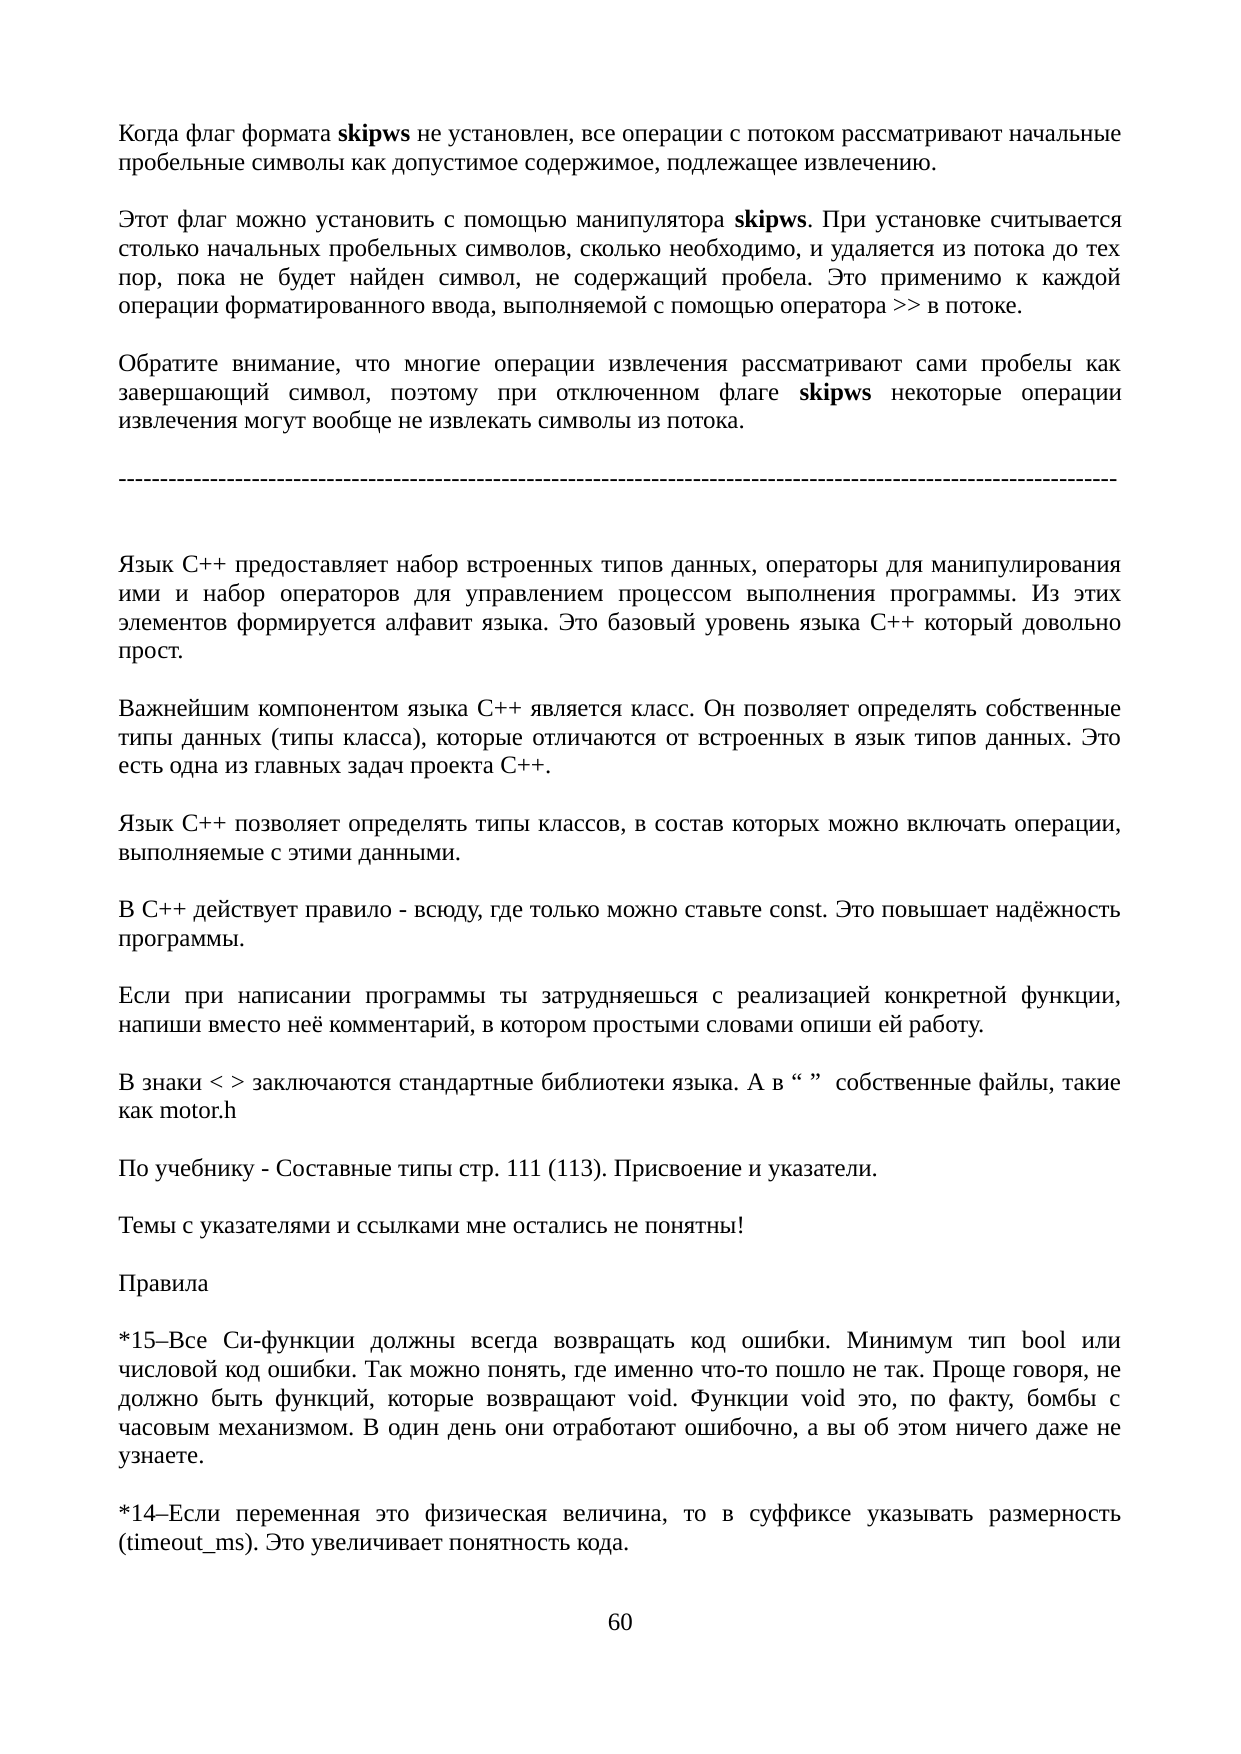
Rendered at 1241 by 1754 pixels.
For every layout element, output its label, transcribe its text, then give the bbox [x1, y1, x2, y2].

text Важнейшим компонентом языка C++ является класс. Он позволяет определять собственные типы данных (типы класса), которые отличаются от встроенных в язык типов данных. Это есть одна из главных задач проекта C++. [118, 693, 1122, 779]
text *15–Все Си-функции должны всегда возвращать код ошибки. Минимум тип bool или числовой код ошибки. Так можно понять, где именно что-то пошло не так. Проще говоря, не должно быть функций, которые возвращают void. Функции void это, по факту, бомбы с часовым механизмом. В один день они отработают ошибочно, а вы об этом ничего даже не узнаете. [118, 1326, 1122, 1469]
text В знаки < > заключаются стандартные библиотеки языка. А в “ ” собственные файлы, такие как motor.h [118, 1067, 1122, 1124]
text Когда флаг формата skipws не установлен, все операции с потоком рассматривают начальные пробельные символы как допустимое содержимое, подлежащее извлечению. [118, 118, 1122, 176]
text Язык C++ предоставляет набор встроенных типов данных, операторы для манипулирования ими и набор операторов для управлением процессом выполнения программы. Из этих элементов формируется алфавит языка. Это базовый уровень языка C++ который довольно прост. [118, 549, 1122, 664]
text Правила [118, 1268, 1122, 1297]
text ------------------------------------------------------------------------------------------------------------------------ [118, 463, 1122, 492]
text В C++ действует правило - всюду, где только можно ставьте const. Это повышает надёжность программы. [118, 894, 1122, 952]
text Обратите внимание, что многие операции извлечения рассматривают сами пробелы как завершающий символ, поэтому при отключенном флаге skipws некоторые операции извлечения могут вообще не извлекать символы из потока. [118, 348, 1122, 434]
text *14–Если переменная это физическая величина, то в суффиксе указывать размерность (timeout_ms). Это увеличивает понятность кода. [118, 1498, 1122, 1556]
text Язык C++ позволяет определять типы классов, в состав которых можно включать операции, выполняемые с этими данными. [118, 808, 1122, 866]
text Этот флаг можно установить с помощью манипулятора skipws. При установке считывается столько начальных пробельных символов, сколько необходимо, и удаляется из потока до тех пор, пока не будет найден символ, не содержащий пробела. Это применимо к каждой операции форматированного ввода, выполняемой с помощью оператора >> в потоке. [118, 204, 1122, 319]
text По учебнику - Составные типы стр. 111 (113). Присвоение и указатели. [118, 1153, 1122, 1182]
text Темы с указателями и ссылками мне остались не понятны! [118, 1211, 1122, 1239]
text Если при написании программы ты затрудняешься с реализацией конкретной функции, напиши вместо неё комментарий, в котором простыми словами опиши ей работу. [118, 981, 1122, 1038]
